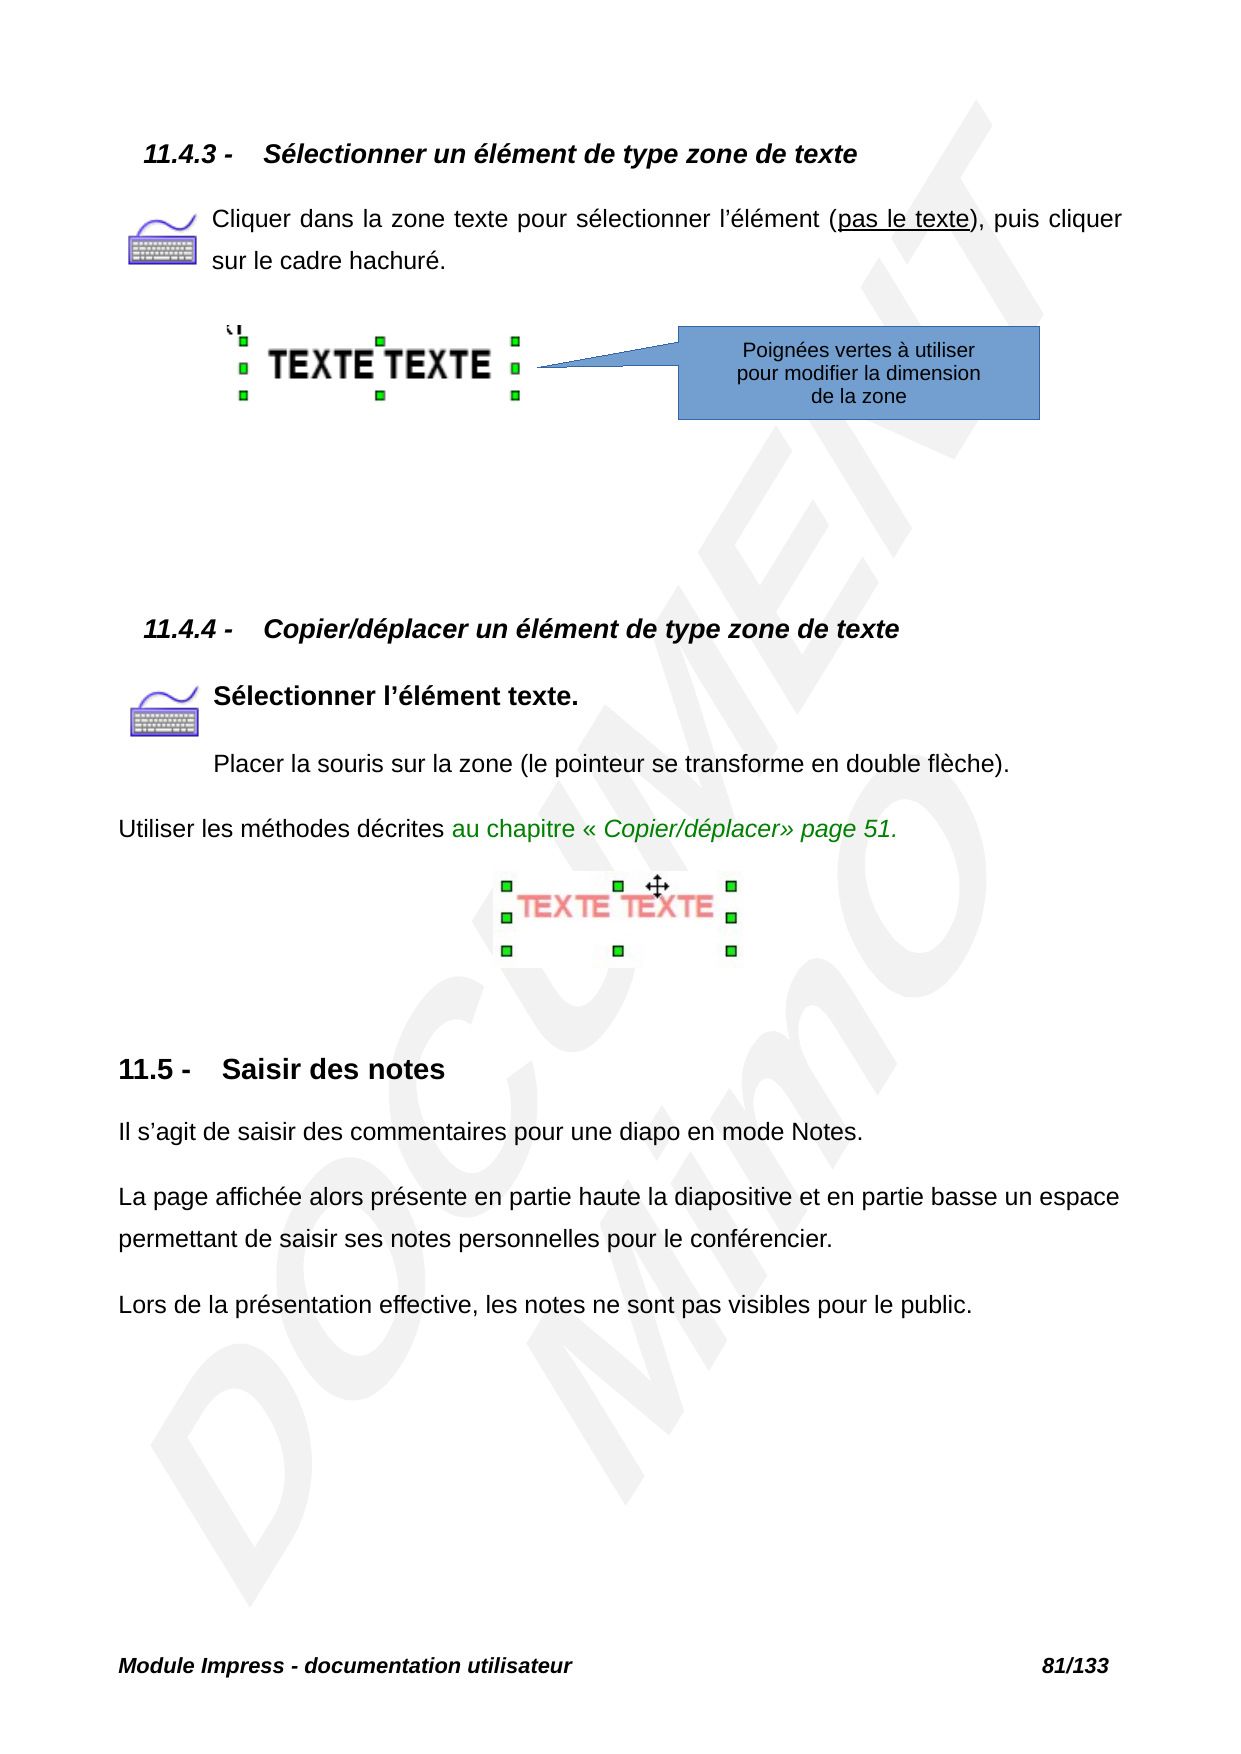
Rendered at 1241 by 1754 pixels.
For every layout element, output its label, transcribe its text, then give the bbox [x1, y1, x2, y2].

picture [492, 871, 748, 968]
text Lors de la présentation effective, les notes ne sont pas visibles pour le public. [118, 1291, 1122, 1318]
text La page affichée alors présente en partie haute la diapositive et en partie basse un espace permettant de saisir ses notes personnelles pour le conférencier. [118, 1183, 1122, 1253]
subtitle Saisir des notes [118, 1053, 1122, 1086]
text Cliquer dans la zone texte pour sélectionner l’élément (pas le texte), puis cliquer sur le cadre hachuré. [200, 205, 1122, 275]
text Placer la souris sur la zone (le pointeur se transforme en double flèche). [118, 749, 1122, 777]
subtitle Copier/déplacer un élément de type zone de texte [143, 614, 1122, 644]
picture [126, 675, 202, 751]
picture [125, 203, 200, 279]
text Utiliser les méthodes décrites au chapitre « Copier/déplacer» page 51. [118, 815, 1122, 843]
subtitle Sélectionner un élément de type zone de texte [143, 139, 1122, 169]
text Il s’agit de saisir des commentaires pour une diapo en mode Notes. [118, 1118, 1122, 1146]
text Sélectionner l’élément texte. [202, 680, 1122, 711]
